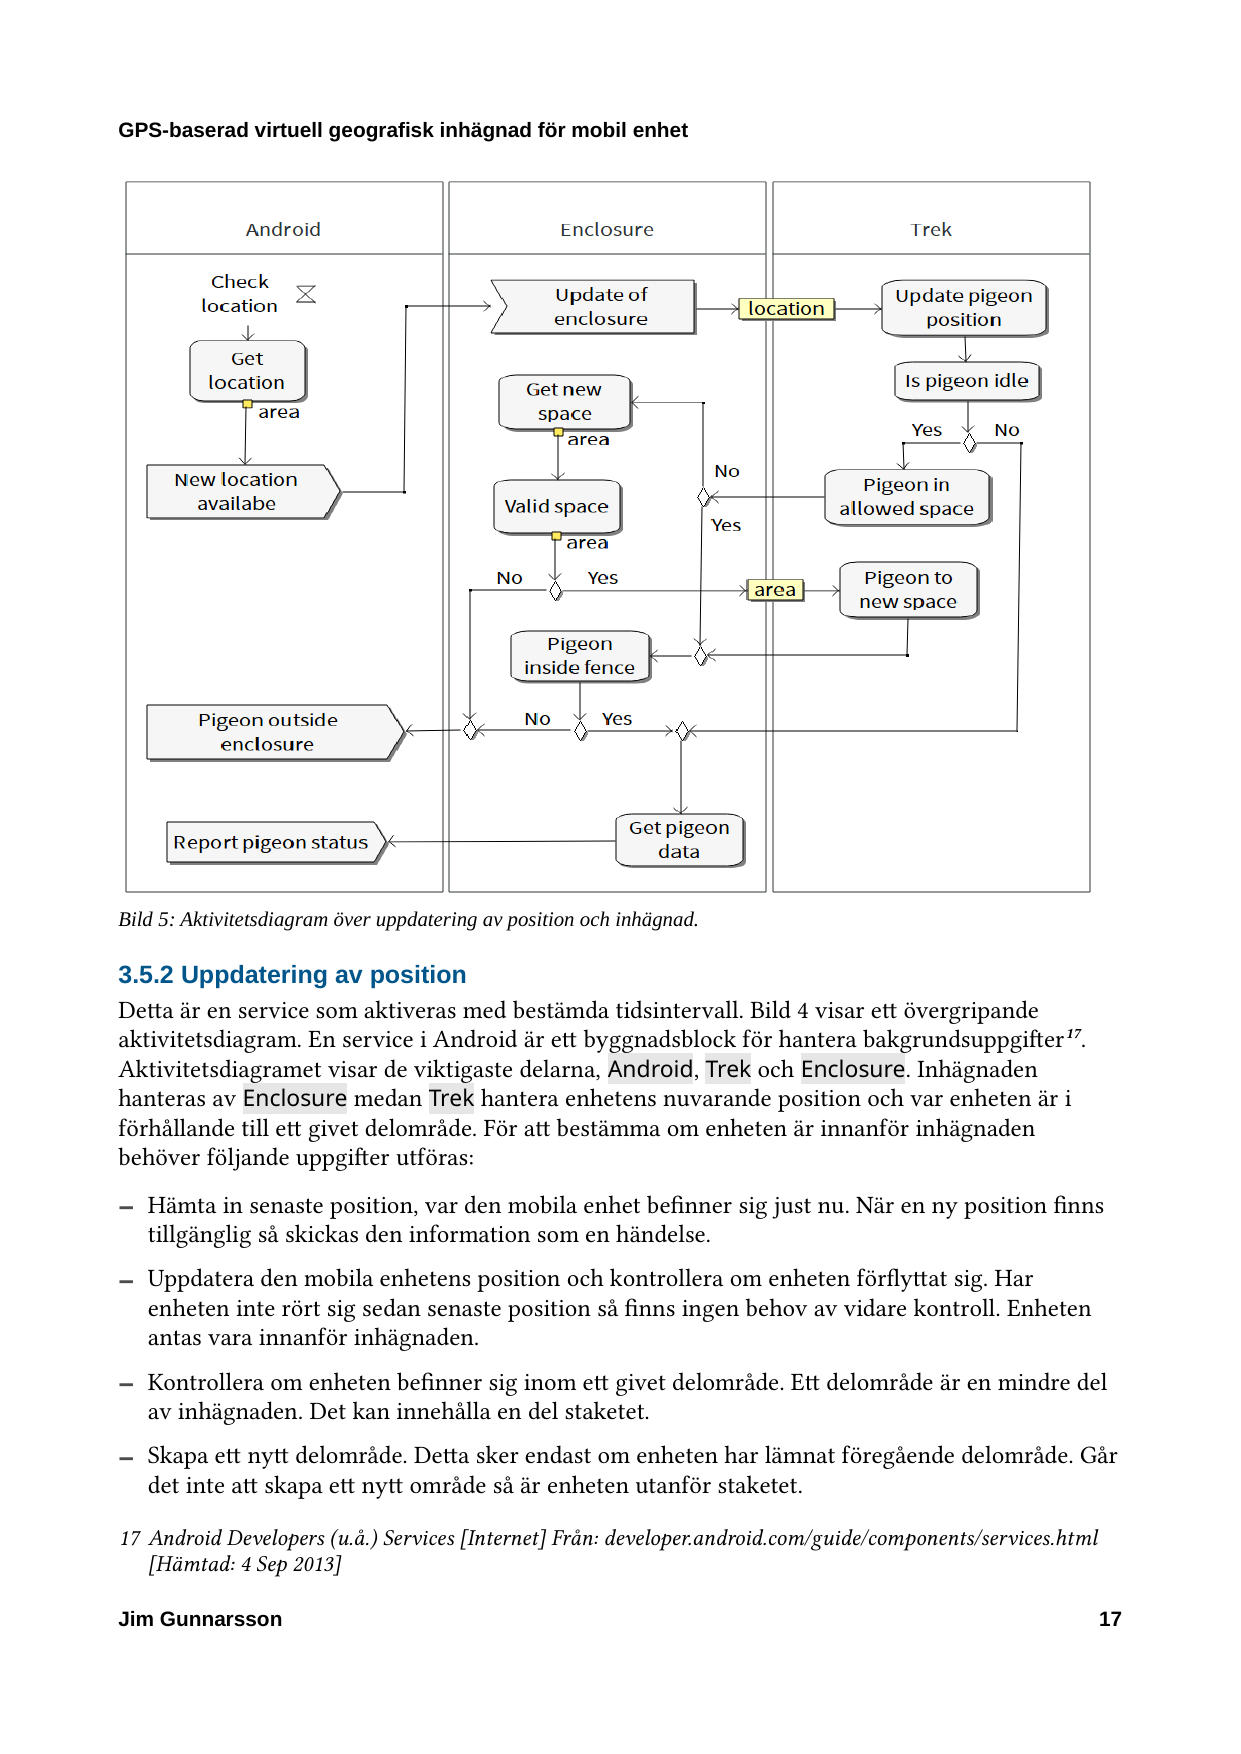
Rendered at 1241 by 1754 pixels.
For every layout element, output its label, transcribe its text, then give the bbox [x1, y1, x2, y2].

list Skapa ett nytt delområde. Detta sker endast om enheten har lämnat föregående delområde. Går det inte att skapa ett nytt område så är enheten utanför staketet. [118, 1440, 1122, 1499]
text Android Developers (u.å.) Services [Internet] Från: developer.android.com/guide/components/services.html [Hämtad: 4 Sep 2013] [118, 1524, 1122, 1577]
list Kontrollera om enheten befinner sig inom ett givet delområde. Ett delområde är en mindre del av inhägnaden. Det kan innehålla en del staketet. [118, 1366, 1122, 1425]
list Uppdatera den mobila enhetens position och kontrollera om enheten förflyttat sig. Har enheten inte rört sig sedan senaste position så finns ingen behov av vidare kontroll. Enheten antas vara innanför inhägnaden. [118, 1263, 1122, 1352]
text Bild 5: Aktivitetsdiagram över uppdatering av position och inhägnad. [118, 907, 1122, 931]
list Hämta in senaste position, var den mobila enhet befinner sig just nu. När en ny position finns tillgänglig så skickas den information som en händelse. [118, 1189, 1122, 1248]
text [118, 177, 1122, 907]
subtitle Uppdatering av position [118, 931, 1122, 989]
text Detta är en service som aktiveras med bestämda tidsintervall. Bild 4 visar ett övergripande aktivitetsdiagram. En service i Android är ett byggnadsblock för hantera bakgrundsuppgifter. Aktivitetsdiagramet visar de viktigaste delarna, Android, Trek och Enclosure. Inhägnaden hanteras av Enclosure medan Trek hantera enhetens nuvarande position och var enheten är i förhållande till ett givet delområde. För att bestämma om enheten är innanför inhägnaden behöver följande uppgifter utföras: [118, 995, 1122, 1172]
picture [118, 177, 1098, 897]
